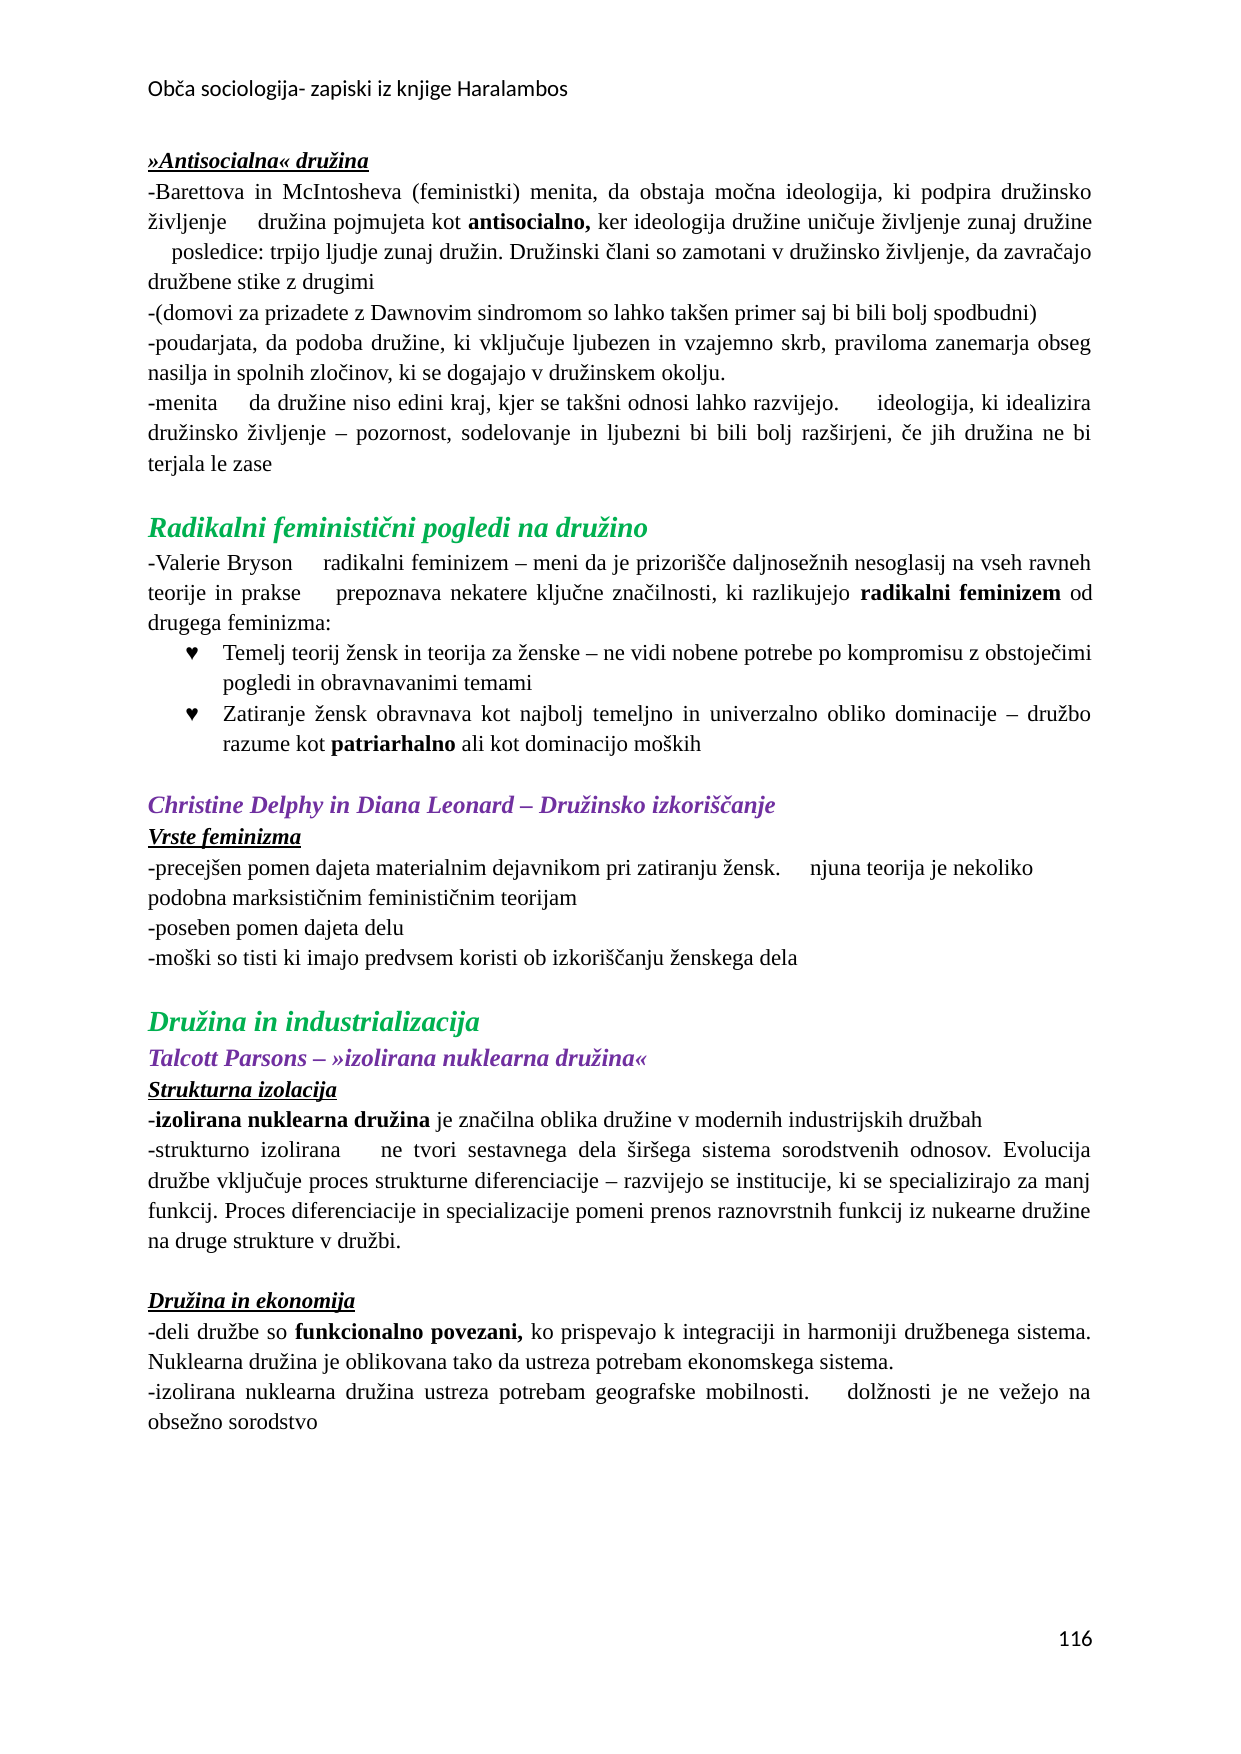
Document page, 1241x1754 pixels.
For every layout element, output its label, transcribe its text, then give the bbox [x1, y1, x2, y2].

text Družina in ekonomija [148, 1288, 1093, 1314]
text Radikalni feministični pogledi na družino [148, 510, 1093, 544]
text -(domovi za prizadete z Dawnovim sindromom so lahko takšen primer saj bi bili bolj spodbudni) [148, 299, 1093, 325]
text -poseben pomen dajeta delu [148, 914, 1093, 940]
list Temelj teorij žensk in teorija za ženske – ne vidi nobene potrebe po kompromisu z obstoječimi pogledi in obravnavanimi temami [185, 639, 1093, 696]
text -Barettova in McIntosheva (feministki) menita, da obstaja močna ideologija, ki podpira družinsko življenje  družina pojmujeta kot antisocialno, ker ideologija družine uničuje življenje zunaj družine  posledice: trpijo ljudje zunaj družin. Družinski člani so zamotani v družinsko življenje, da zavračajo družbene stike z drugimi [148, 178, 1093, 295]
text -deli družbe so funkcionalno povezani, ko prispevajo k integraciji in harmoniji družbenega sistema. Nuklearna družina je oblikovana tako da ustreza potrebam ekonomskega sistema. [148, 1318, 1093, 1374]
text -menita  da družine niso edini kraj, kjer se takšni odnosi lahko razvijejo.  ideologija, ki idealizira družinsko življenje – pozornost, sodelovanje in ljubezni bi bili bolj razširjeni, če jih družina ne bi terjala le zase [148, 389, 1093, 476]
text -poudarjata, da podoba družine, ki vključuje ljubezen in vzajemno skrb, praviloma zanemarja obseg nasilja in spolnih zločinov, ki se dogajajo v družinskem okolju. [148, 329, 1093, 385]
text -izolirana nuklearna družina je značilna oblika družine v modernih industrijskih družbah [148, 1106, 1093, 1133]
text Vrste feminizma [148, 823, 1093, 850]
text -precejšen pomen dajeta materialnim dejavnikom pri zatiranju žensk.  njuna teorija je nekoliko podobna marksističnim feminističnim teorijam [148, 853, 1093, 910]
text -moški so tisti ki imajo predvsem koristi ob izkoriščanju ženskega dela [148, 944, 1093, 971]
text -strukturno izolirana  ne tvori sestavnega dela širšega sistema sorodstvenih odnosov. Evolucija družbe vključuje proces strukturne diferenciacije – razvijejo se institucije, ki se specializirajo za manj funkcij. Proces diferenciacije in specializacije pomeni prenos raznovrstnih funkcij iz nukearne družine na druge strukture v družbi. [148, 1137, 1093, 1253]
text -Valerie Bryson  radikalni feminizem – meni da je prizorišče daljnosežnih nesoglasij na vseh ravneh teorije in prakse  prepoznava nekatere ključne značilnosti, ki razlikujejo radikalni feminizem od drugega feminizma: [148, 549, 1093, 635]
text -izolirana nuklearna družina ustreza potrebam geografske mobilnosti.  dolžnosti je ne vežejo na obsežno sorodstvo [148, 1378, 1093, 1435]
text Christine Delphy in Diana Leonard – Družinsko izkoriščanje [148, 790, 1093, 819]
list Zatiranje žensk obravnava kot najbolj temeljno in univerzalno obliko dominacije – družbo razume kot patriarhalno ali kot dominacijo moških [185, 700, 1093, 756]
text Talcott Parsons – »izolirana nuklearna družina« [148, 1043, 1093, 1072]
text Strukturna izolacija [148, 1076, 1093, 1102]
text Družina in industrializacija [148, 1004, 1093, 1038]
text »Antisocialna« družina [148, 148, 1093, 174]
